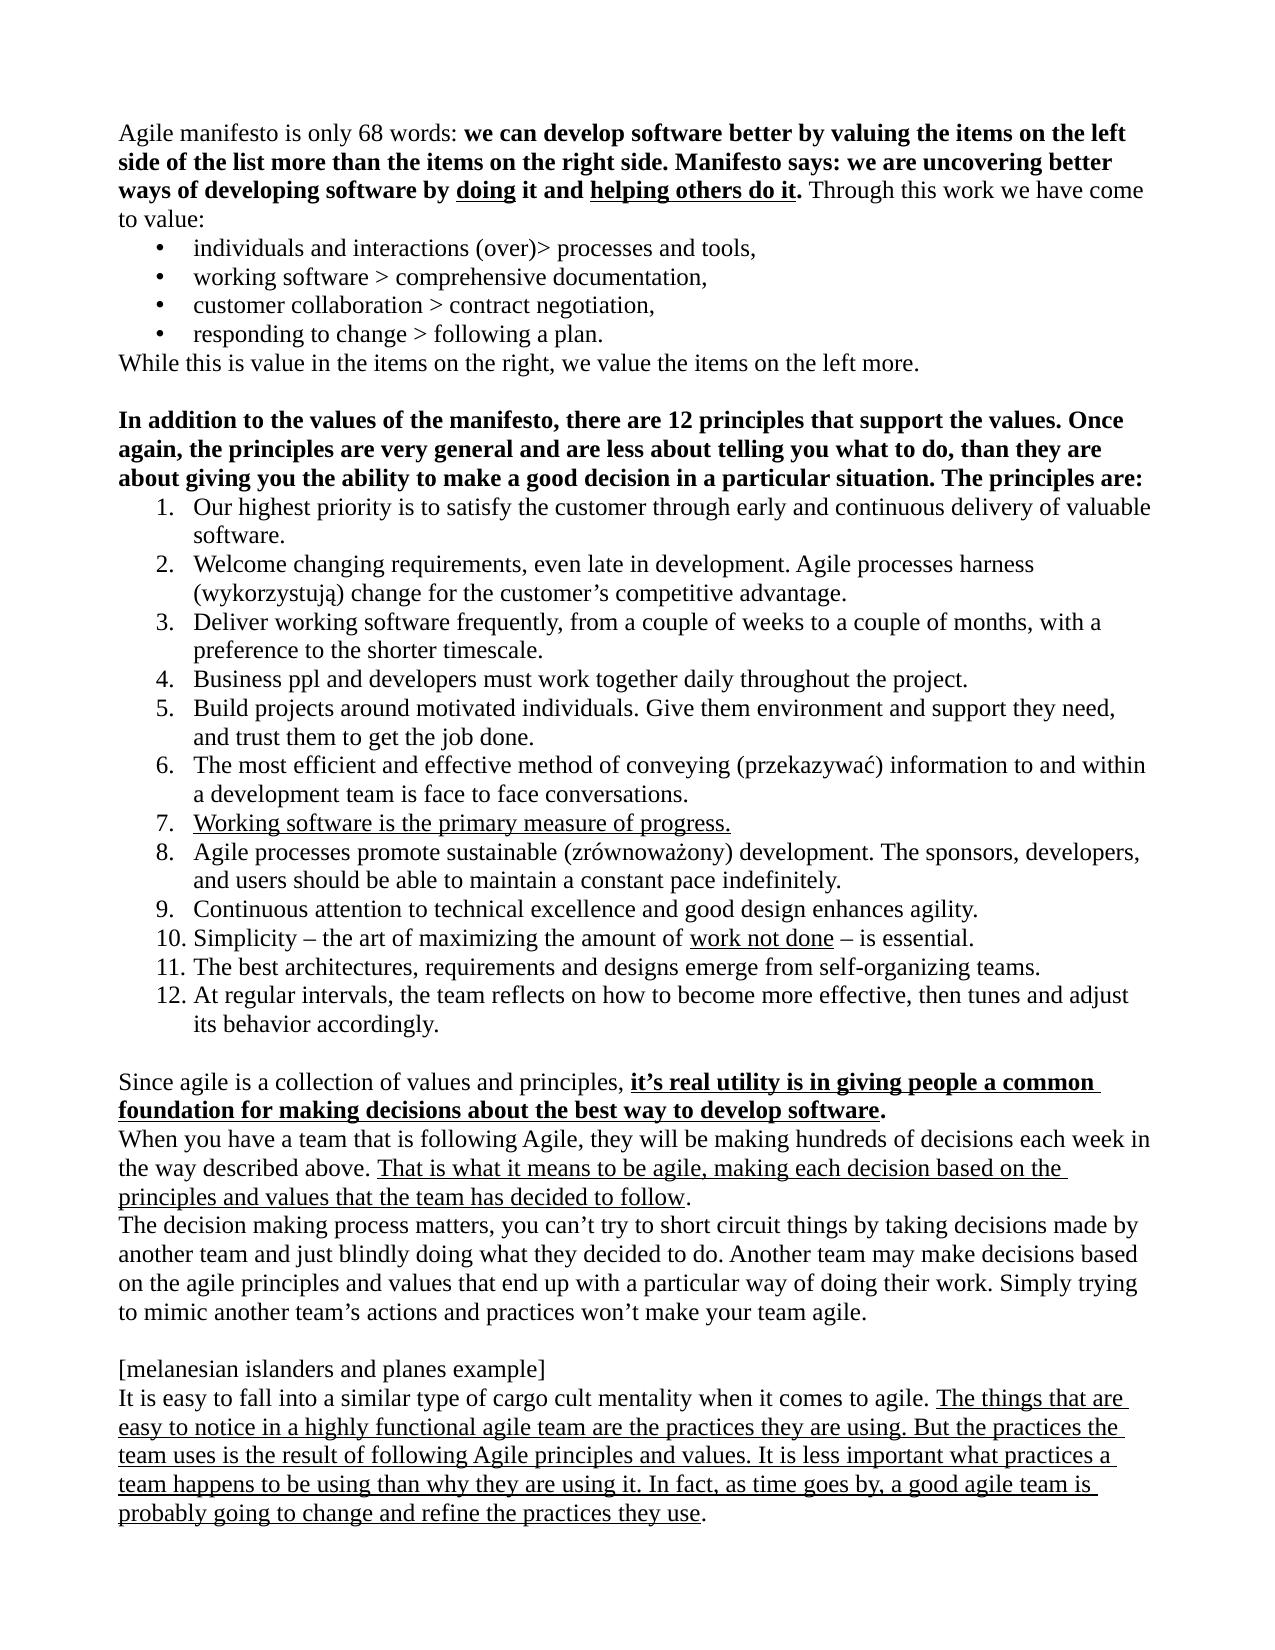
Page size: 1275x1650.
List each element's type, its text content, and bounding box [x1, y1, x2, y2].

list working software > comprehensive documentation, [156, 262, 1157, 291]
list Business ppl and developers must work together daily throughout the project. [156, 664, 1157, 693]
list Simplicity – the art of maximizing the amount of work not done – is essential. [156, 923, 1157, 952]
list Deliver working software frequently, from a couple of weeks to a couple of months, with a preference to the shorter timescale. [156, 607, 1157, 664]
list The most efficient and effective method of conveying (przekazywać) information to and within a development team is face to face conversations. [156, 751, 1157, 808]
list The best architectures, requirements and designs emerge from self-organizing teams. [156, 952, 1157, 981]
text While this is value in the items on the right, we value the items on the left more. [118, 348, 1157, 377]
list Welcome changing requirements, even late in development. Agile processes harness (wykorzystują) change for the customer’s competitive advantage. [156, 549, 1157, 607]
list responding to change > following a plan. [156, 319, 1157, 348]
text Agile manifesto is only 68 words: we can develop software better by valuing the items on the left side of the list more than the items on the right side. Manifesto says: we are uncovering better ways of developing software by doing it and helping others do it. Through this work we have come to value: [118, 118, 1157, 233]
list individuals and interactions (over)> processes and tools, [156, 233, 1157, 262]
text In addition to the values of the manifesto, there are 12 principles that support the values. Once again, the principles are very general and are less about telling you what to do, than they are about giving you the ability to make a good decision in a particular situation. The principles are: [118, 406, 1157, 492]
text Since agile is a collection of values and principles, it’s real utility is in giving people a common foundation for making decisions about the best way to develop software. [118, 1067, 1157, 1124]
list customer collaboration > contract negotiation, [156, 291, 1157, 319]
text [melanesian islanders and planes example] [118, 1354, 1157, 1383]
list Working software is the primary measure of progress. [156, 808, 1157, 837]
list Build projects around motivated individuals. Give them environment and support they need, and trust them to get the job done. [156, 693, 1157, 751]
list Agile processes promote sustainable (zrównoważony) development. The sponsors, developers, and users should be able to maintain a constant pace indefinitely. [156, 837, 1157, 894]
text The decision making process matters, you can’t try to short circuit things by taking decisions made by another team and just blindly doing what they decided to do. Another team may make decisions based on the agile principles and values that end up with a particular way of doing their work. Simply trying to mimic another team’s actions and practices won’t make your team agile. [118, 1211, 1157, 1326]
list Continuous attention to technical excellence and good design enhances agility. [156, 894, 1157, 923]
text When you have a team that is following Agile, they will be making hundreds of decisions each week in the way described above. That is what it means to be agile, making each decision based on the principles and values that the team has decided to follow. [118, 1124, 1157, 1211]
text It is easy to fall into a similar type of cargo cult mentality when it comes to agile. The things that are easy to notice in a highly functional agile team are the practices they are using. But the practices the team uses is the result of following Agile principles and values. It is less important what practices a team happens to be using than why they are using it. In fact, as time goes by, a good agile team is probably going to change and refine the practices they use. [118, 1383, 1157, 1527]
list At regular intervals, the team reflects on how to become more effective, then tunes and adjust its behavior accordingly. [156, 981, 1157, 1038]
list Our highest priority is to satisfy the customer through early and continuous delivery of valuable software. [156, 492, 1157, 549]
